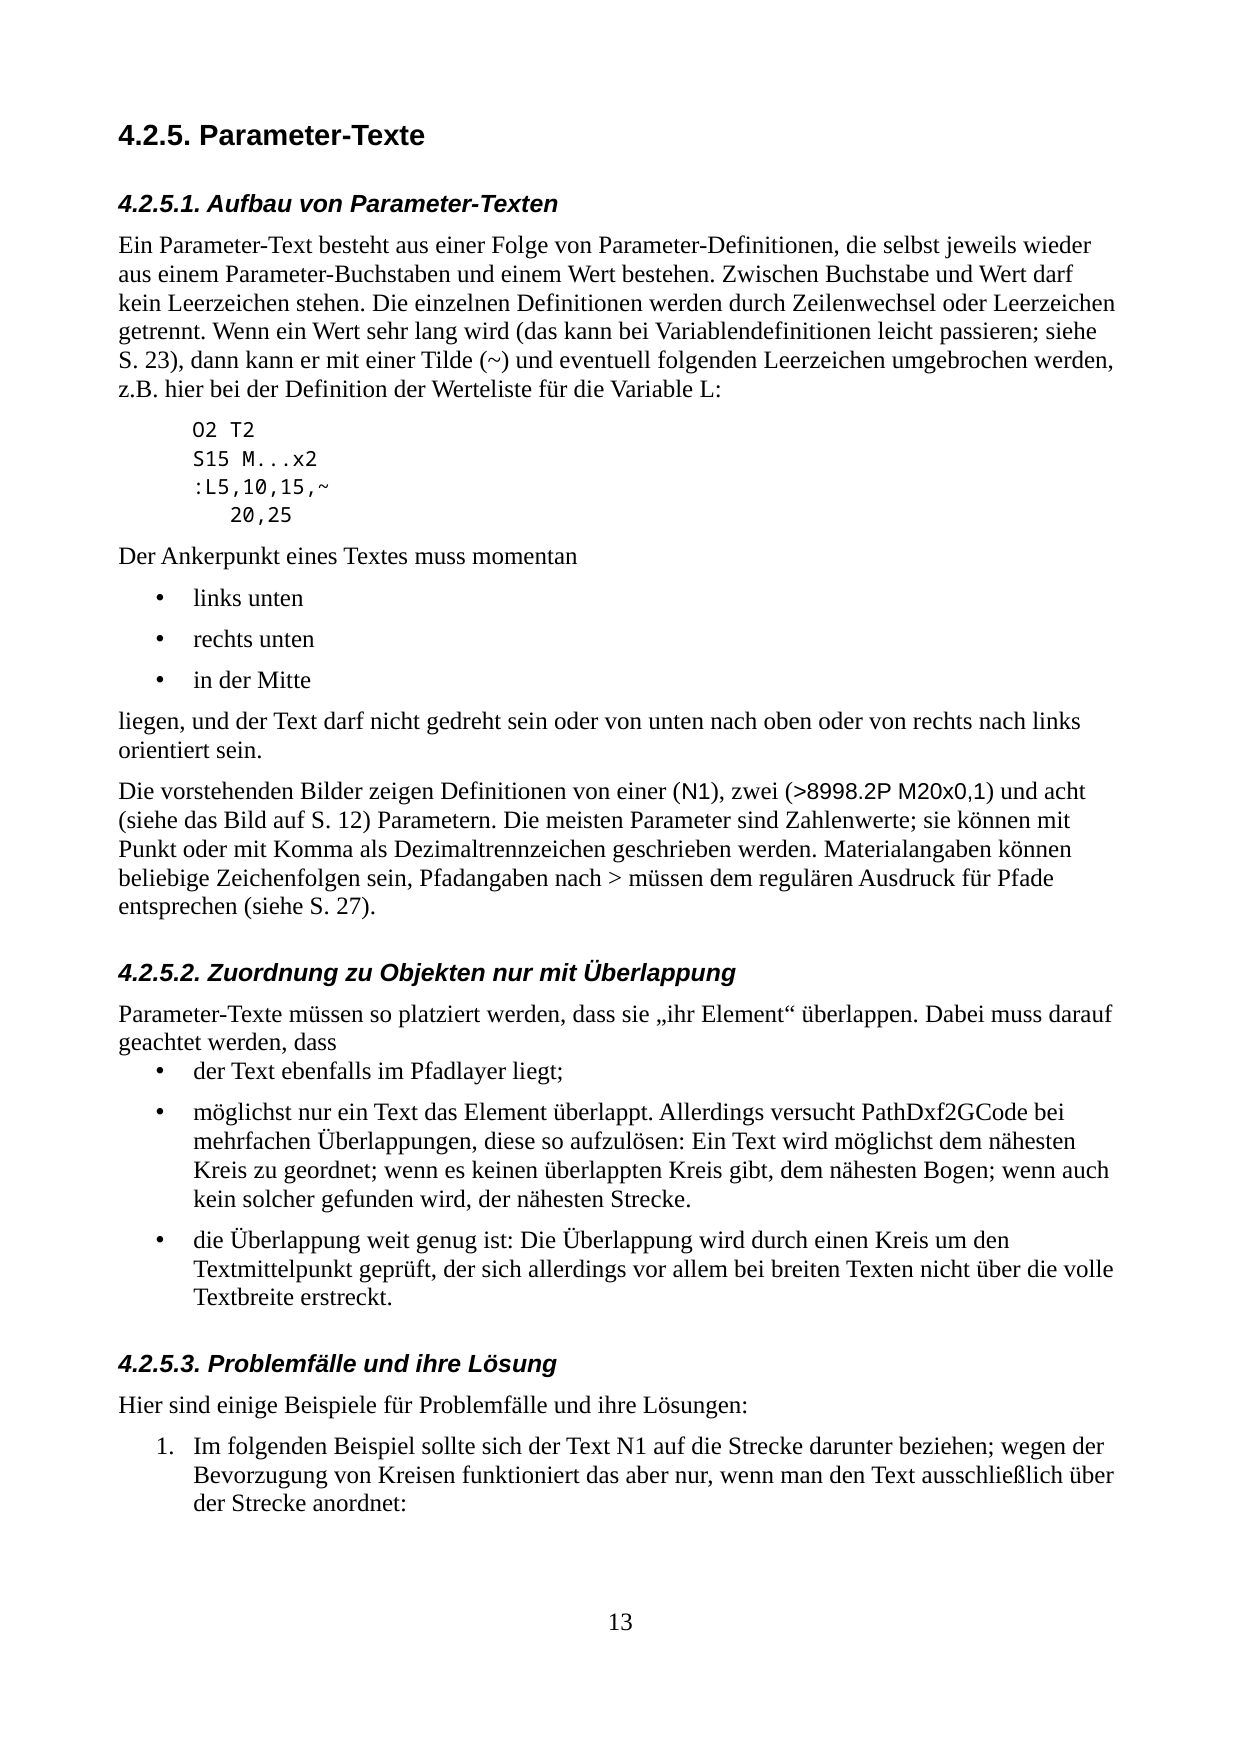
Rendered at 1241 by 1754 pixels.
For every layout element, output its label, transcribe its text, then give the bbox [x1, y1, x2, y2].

list die Überlappung weit genug ist: Die Überlappung wird durch einen Kreis um den Textmittelpunkt geprüft, der sich allerdings vor allem bei breiten Texten nicht über die volle Textbreite erstreckt. [156, 1225, 1122, 1311]
subtitle 4.2.5.3. Problemfälle und ihre Lösung [118, 1349, 1122, 1377]
text Hier sind einige Beispiele für Problemfälle und ihre Lösungen: [118, 1390, 1122, 1418]
subtitle 4.2.5.2. Zuordnung zu Objekten nur mit Überlappung [118, 958, 1122, 986]
list Im folgenden Beispiel sollte sich der Text N1 auf die Strecke darunter beziehen; wegen der Bevorzugung von Kreisen funktioniert das aber nur, wenn man den Text ausschließlich über der Strecke anordnet: [156, 1431, 1122, 1517]
text Parameter-Texte müssen so platziert werden, dass sie „ihr Element“ überlappen. Dabei muss darauf geachtet werden, dass [118, 999, 1122, 1056]
list rechts unten [156, 624, 1122, 653]
text liegen, und der Text darf nicht gedreht sein oder von unten nach oben oder von rechts nach links orientiert sein. [118, 706, 1122, 764]
text Die vorstehenden Bilder zeigen Definitionen von einer (N1), zwei (>8998.2P M20x0,1) und acht (siehe das Bild auf S. 11) Parametern. Die meisten Parameter sind Zahlenwerte; sie können mit Punkt oder mit Komma als Dezimaltrennzeichen geschrieben werden. Materialangaben können beliebige Zeichenfolgen sein, Pfadangaben nach > müssen dem regulären Ausdruck für Pfade entsprechen (siehe S. 26). [118, 776, 1122, 920]
text Der Ankerpunkt eines Textes muss momentan [118, 541, 1122, 570]
text Ein Parameter-Text besteht aus einer Folge von Parameter-Definitionen, die selbst jeweils wieder aus einem Parameter-Buchstaben und einem Wert bestehen. Zwischen Buchstabe und Wert darf kein Leerzeichen stehen. Die einzelnen Definitionen werden durch Zeilenwechsel oder Leerzeichen getrennt. Wenn ein Wert sehr lang wird (das kann bei Variablendefinitionen leicht passieren; siehe S. 22), dann kann er mit einer Tilde (~) und eventuell folgenden Leerzeichen umgebrochen werden, z.B. hier bei der Definition der Werteliste für die Variable L: [118, 230, 1122, 403]
list der Text ebenfalls im Pfadlayer liegt; [156, 1056, 1122, 1085]
subtitle 4.2.5.1. Aufbau von Parameter-Texten [118, 189, 1122, 218]
list möglichst nur ein Text das Element überlappt. Allerdings versucht PathDxf2GCode bei mehrfachen Überlappungen, diese so aufzulösen: Ein Text wird möglichst dem nähesten Kreis zu geordnet; wenn es keinen überlappten Kreis gibt, dem nähesten Bogen; wenn auch kein solcher gefunden wird, der nähesten Strecke. [156, 1097, 1122, 1212]
list links unten [156, 583, 1122, 611]
subtitle 4.2.5. Parameter-Texte [118, 118, 1122, 152]
text O2 T2 S15 M...x2 :L5,10,15,~ 20,25 [192, 415, 1122, 529]
list in der Mitte [156, 665, 1122, 694]
